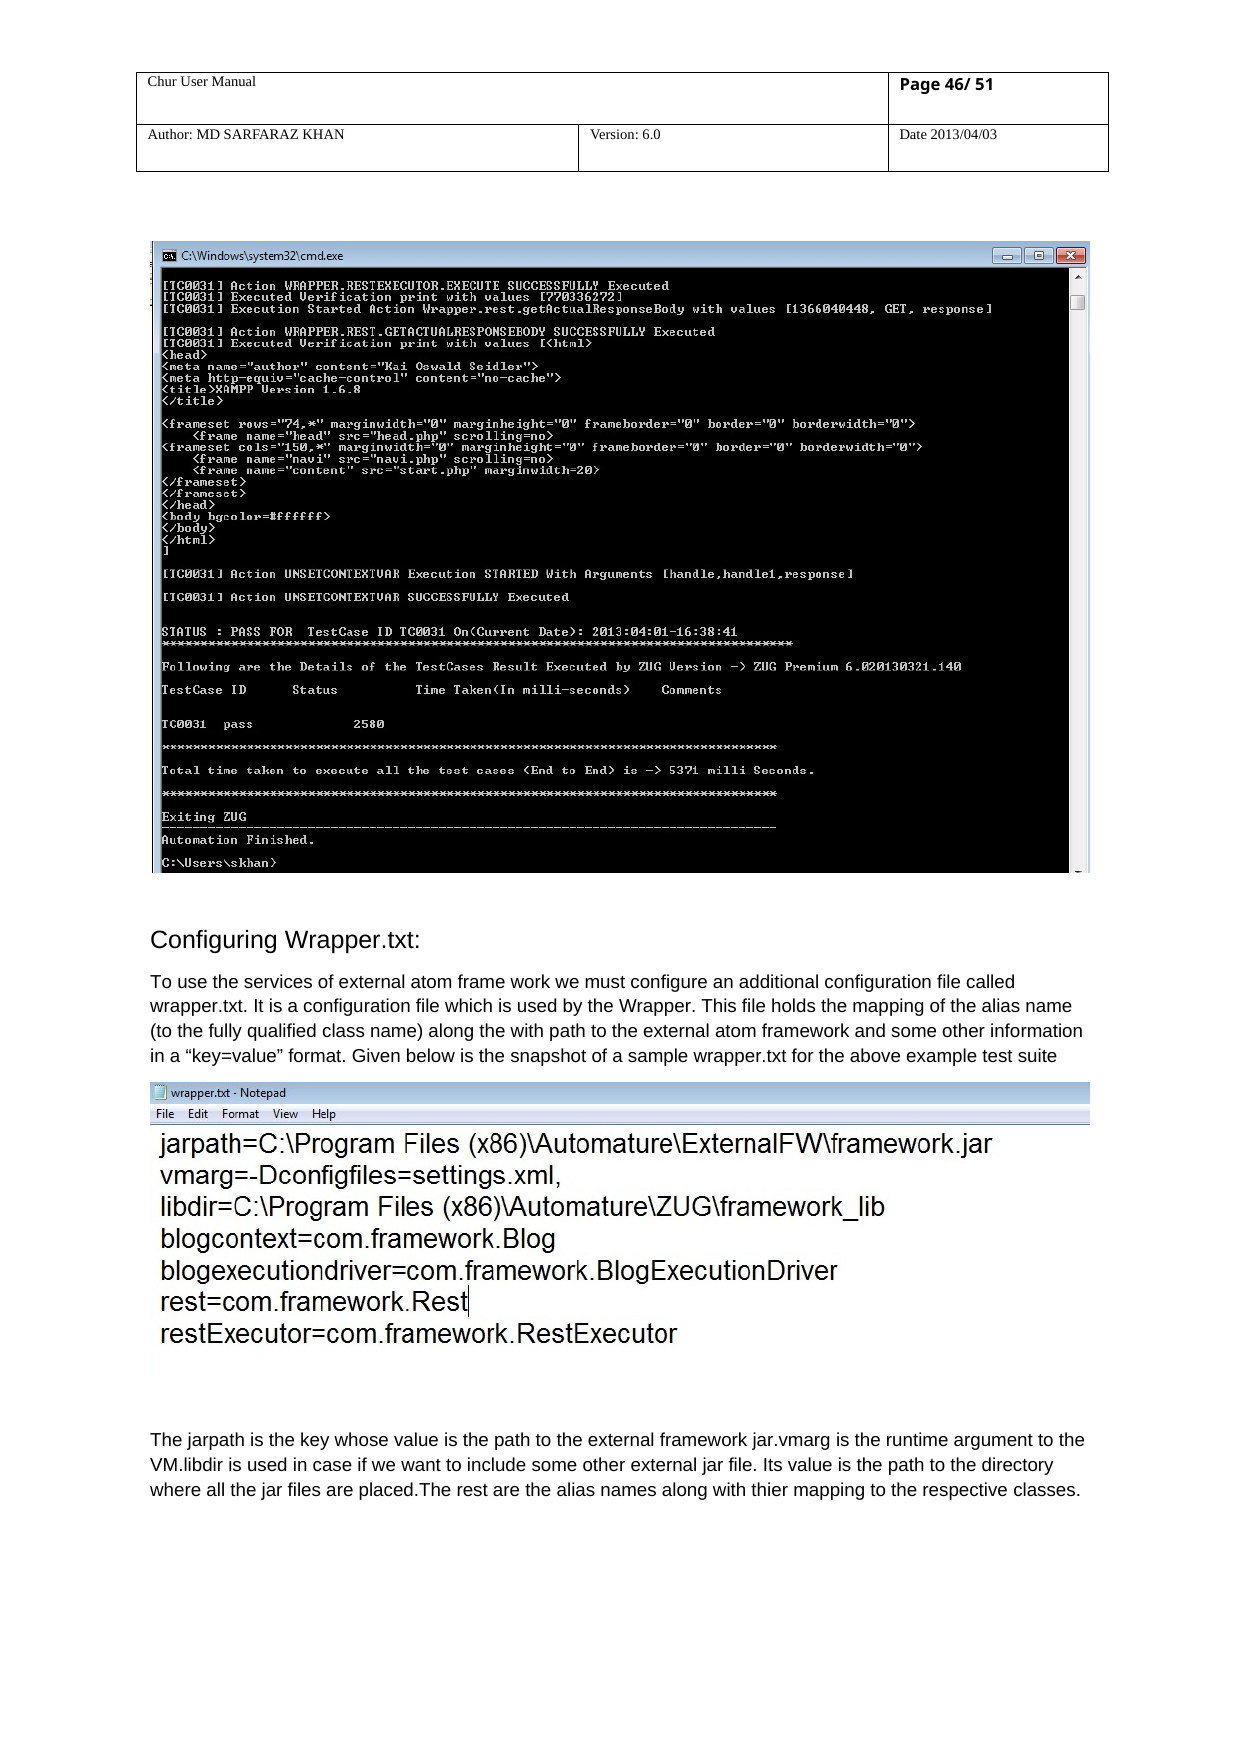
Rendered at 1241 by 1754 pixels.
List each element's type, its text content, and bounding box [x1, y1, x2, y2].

picture [150, 241, 1091, 873]
text To use the services of external atom frame work we must configure an additional configuration file called wrapper.txt. It is a configuration file which is used by the Wrapper. This file holds the mapping of the alias name (to the fully qualified class name) along the with path to the external atom framework and some other information in a “key=value” format. Given below is the snapshot of a sample wrapper.txt for the above example test suite [150, 971, 1090, 1066]
text The jarpath is the key whose value is the path to the external framework jar.vmarg is the runtime argument to the VM.libdir is used in case if we want to include some other external jar file. Its value is the path to the directory where all the jar files are placed.The rest are the alias names along with thier mapping to the respective classes. [150, 1429, 1090, 1500]
text Configuring Wrapper.txt: [150, 925, 1090, 954]
picture [150, 1082, 1091, 1381]
